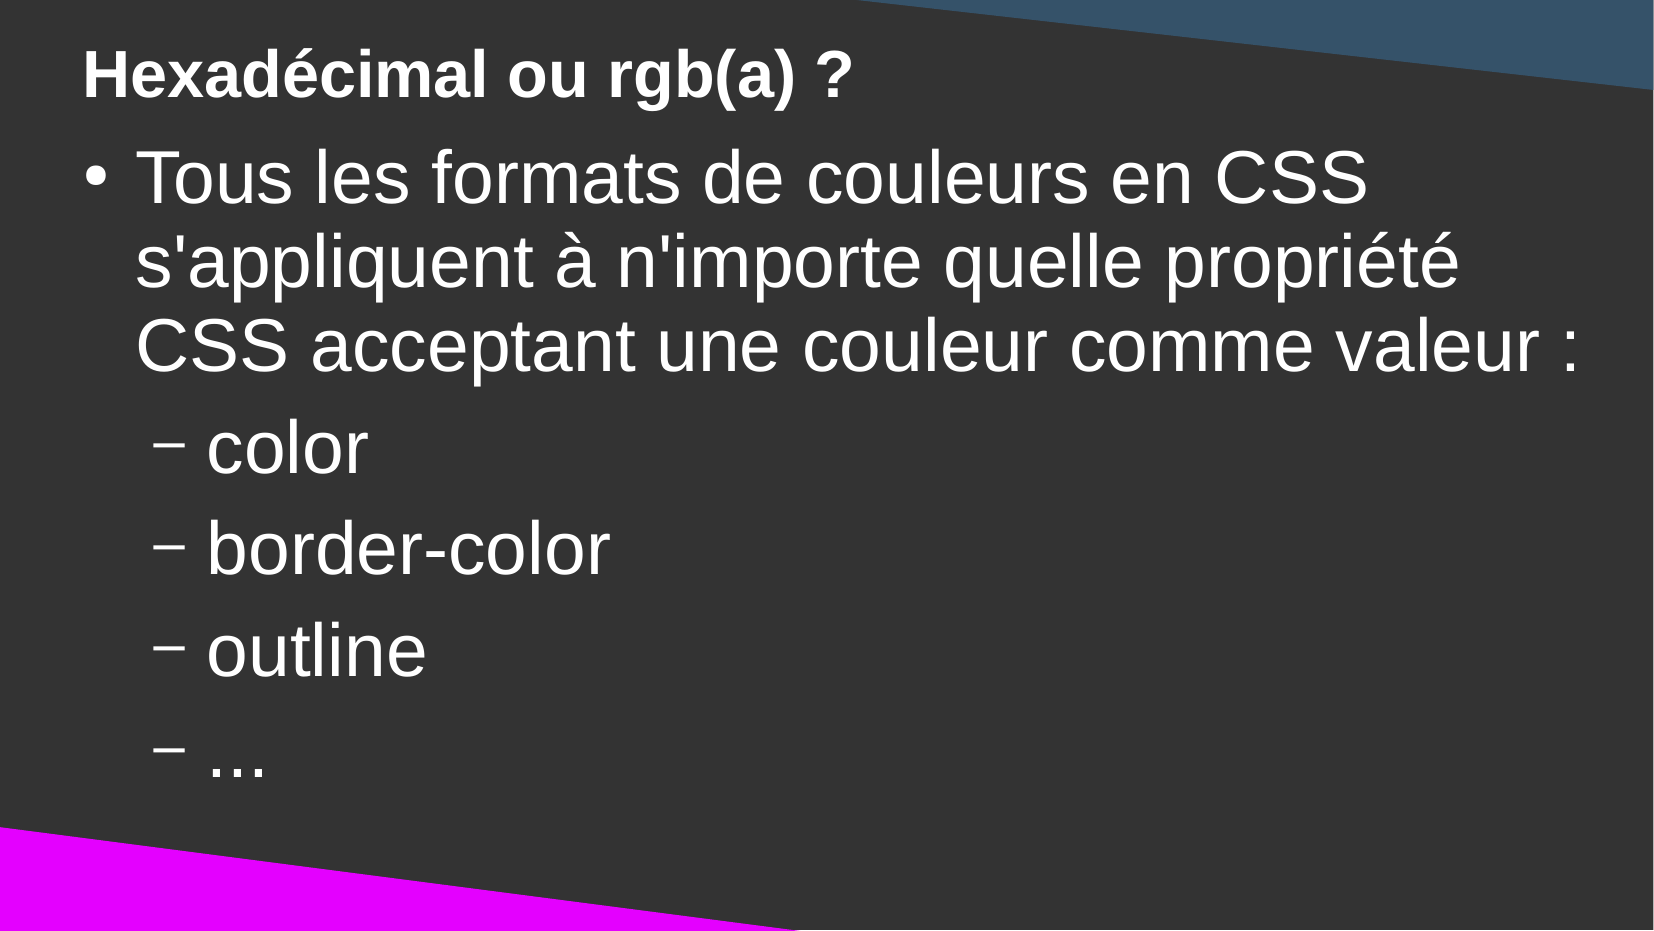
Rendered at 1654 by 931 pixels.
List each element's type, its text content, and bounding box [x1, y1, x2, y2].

text_box [856, 0, 1654, 91]
text_box [0, 827, 801, 931]
list Tous les formats de couleurs en CSS s'appliquent à n'importe quelle propriété CSS acceptant une couleur comme valeur : color border-color outline ... [64, 135, 1604, 839]
title Hexadécimal ou rgb(a) ? [82, 37, 1571, 122]
